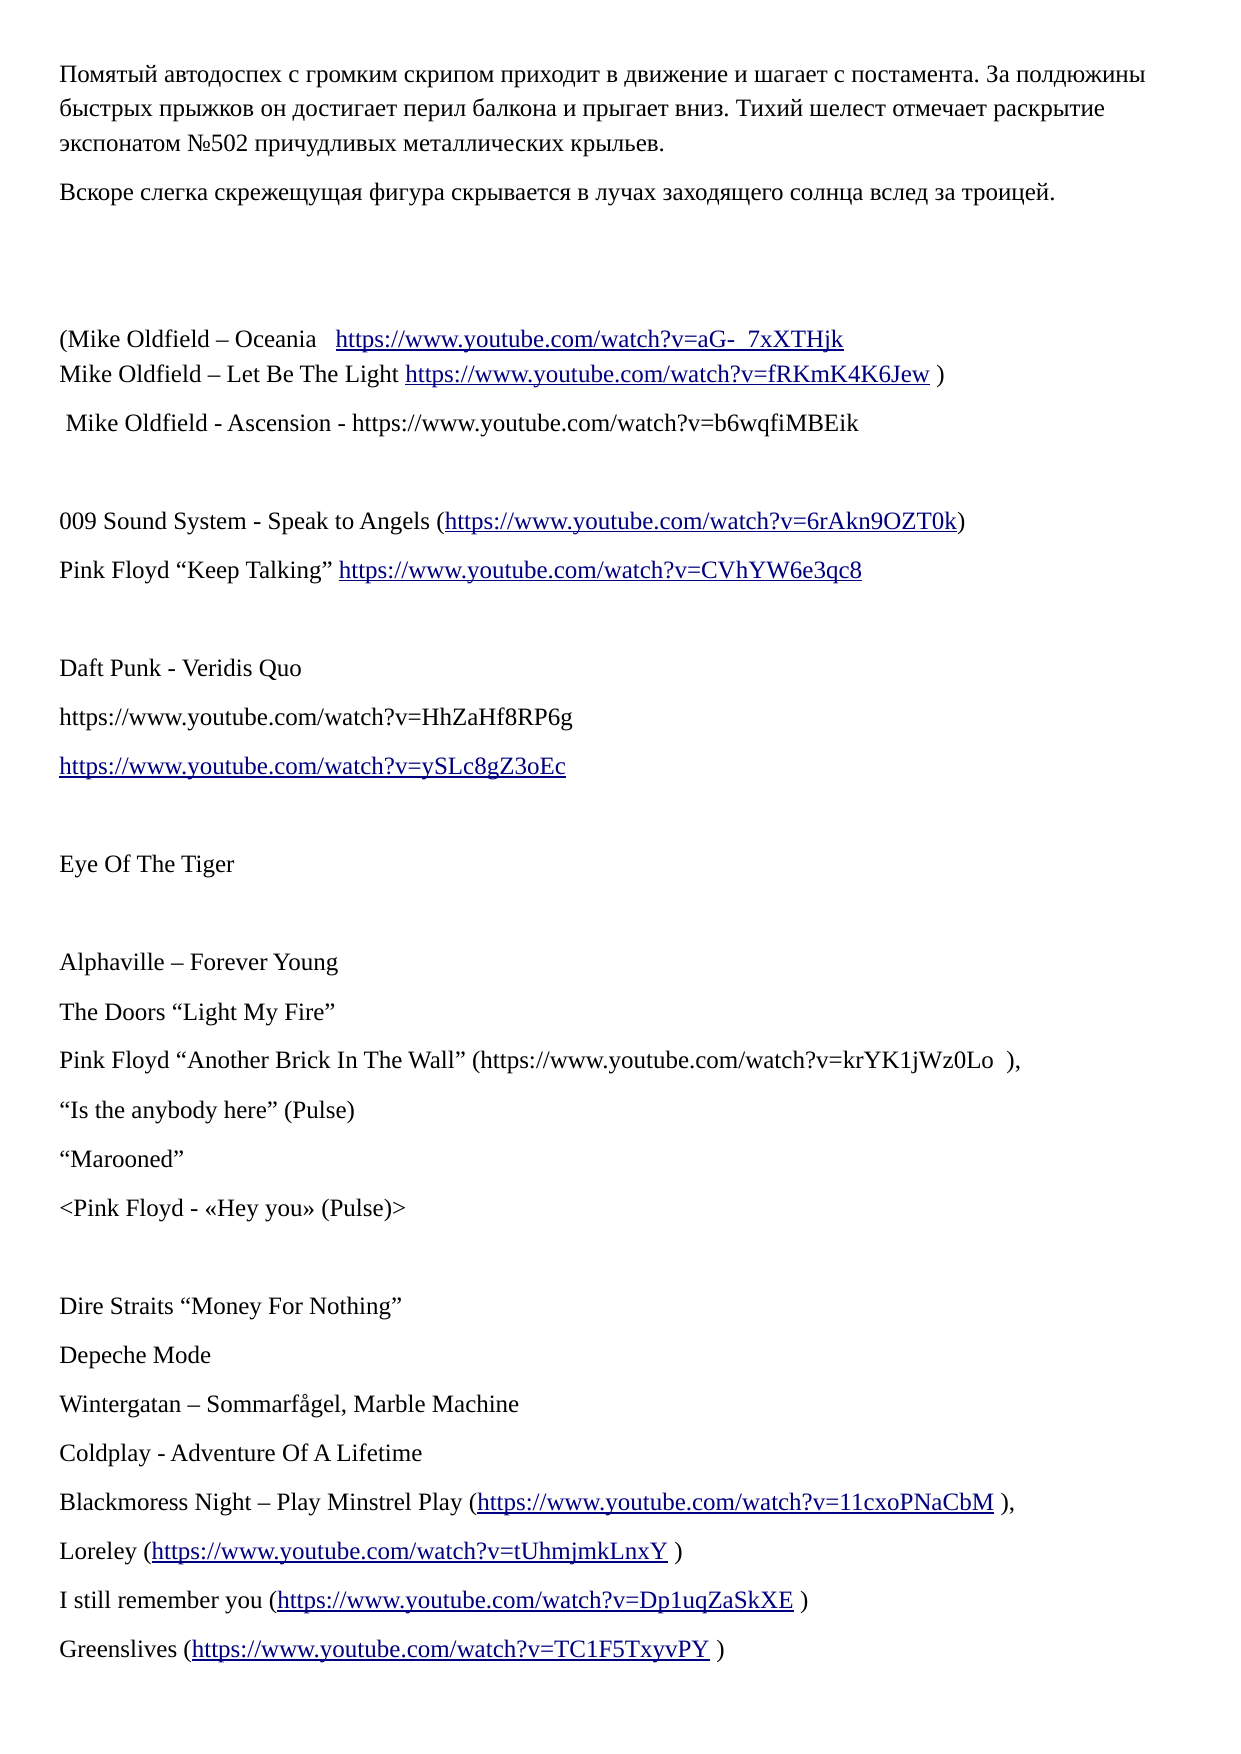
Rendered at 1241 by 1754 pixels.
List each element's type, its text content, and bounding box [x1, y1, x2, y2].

text Daft Punk - Veridis Quo [59, 653, 1181, 682]
text Mike Oldfield - Ascension - https://www.youtube.com/watch?v=b6wqfiMBEik [59, 408, 1181, 437]
text Blackmoress Night – Play Minstrel Play (https://www.youtube.com/watch?v=11cxoPNaCbM ), [59, 1487, 1181, 1516]
text (Mike Oldfield – Oceania https://www.youtube.com/watch?v=aG-_7xXTHjk Mike Oldfield – Let Be The Light https://www.youtube.com/watch?v=fRKmK4K6Jew ) [59, 324, 1181, 387]
text Pink Floyd “Keep Talking” https://www.youtube.com/watch?v=CVhYW6e3qc8 [59, 555, 1181, 584]
text Greenslives (https://www.youtube.com/watch?v=TC1F5TxyvPY ) [59, 1634, 1181, 1663]
text https://www.youtube.com/watch?v=HhZaHf8RP6g [59, 702, 1181, 731]
text Loreley (https://www.youtube.com/watch?v=tUhmjmkLnxY ) [59, 1536, 1181, 1565]
text <Pink Floyd - «Hey you» (Pulse)> [59, 1193, 1181, 1222]
text “Marooned” [59, 1144, 1181, 1172]
text Eye Of The Tiger [59, 849, 1181, 878]
text Wintergatan – Sommarfågel, Marble Machine [59, 1389, 1181, 1418]
text https://www.youtube.com/watch?v=ySLc8gZ3oEc [59, 751, 1181, 780]
text 009 Sound System - Speak to Angels (https://www.youtube.com/watch?v=6rAkn9OZT0k) [59, 506, 1181, 535]
text “Is the anybody here” (Pulse) [59, 1095, 1181, 1123]
text I still remember you (https://www.youtube.com/watch?v=Dp1uqZaSkXE ) [59, 1585, 1181, 1614]
text Depeche Mode [59, 1340, 1181, 1369]
text The Doors “Light My Fire” [59, 997, 1181, 1025]
text Dire Straits “Money For Nothing” [59, 1291, 1181, 1320]
text Помятый автодоспех с громким скрипом приходит в движение и шагает с постамента. За полдюжины быстрых прыжков он достигает перил балкона и прыгает вниз. Тихий шелест отмечает раскрытие экспонатом №502 причудливых металлических крыльев. [59, 59, 1181, 157]
text Вскоре слегка скрежещущая фигура скрывается в лучах заходящего солнца вслед за троицей. [59, 177, 1181, 206]
text Coldplay - Adventure Of A Lifetime [59, 1438, 1181, 1467]
text Pink Floyd “Another Brick In The Wall” (https://www.youtube.com/watch?v=krYK1jWz0Lo ), [59, 1046, 1181, 1074]
text Alphaville – Forever Young [59, 947, 1181, 976]
